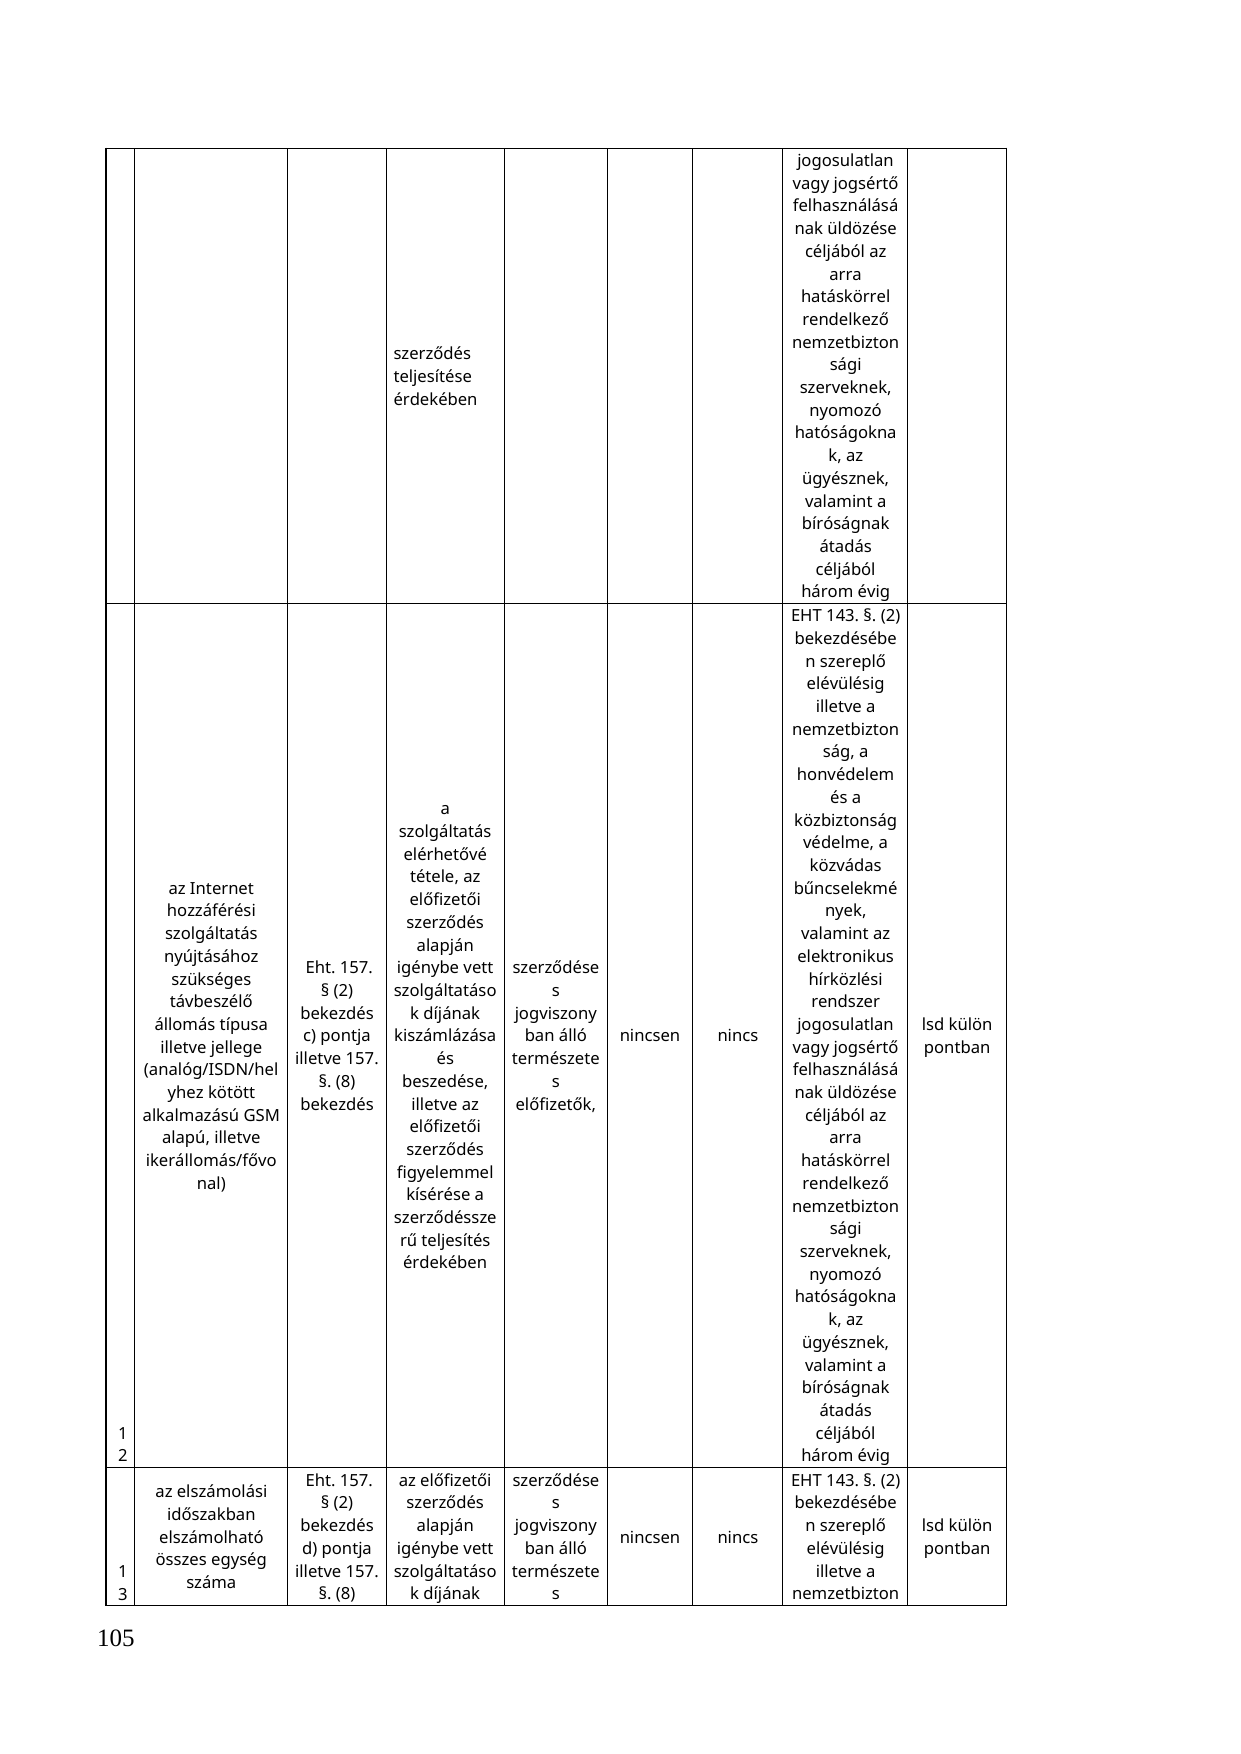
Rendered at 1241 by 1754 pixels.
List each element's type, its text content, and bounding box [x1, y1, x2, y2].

table_cell a szolgáltatás elérhetővé tétele, az előfizetői szerződés alapján igénybe vett szolgáltatások díjának kiszámlázása és beszedése, illetve az előfizetői szerződés figyelemmel kísérése a szerződésszerű teljesítés érdekében [387, 604, 504, 1467]
table_cell [107, 149, 134, 603]
table_cell Eht. 157. § (2) bekezdés d) pontja illetve 157. §. (8) [288, 1468, 386, 1605]
table_cell [608, 149, 692, 603]
table_cell 12 [107, 604, 134, 1467]
table_cell [288, 149, 386, 603]
table_cell az elszámolási időszakban elszámolható összes egység száma [135, 1468, 287, 1605]
table_cell nincs [693, 1468, 782, 1605]
table_cell szerződéses jogviszonyban álló természetes [505, 1468, 607, 1605]
table_cell az előfizetői szerződés alapján igénybe vett szolgáltatások díjának [387, 1468, 504, 1605]
table_cell nincsen [608, 604, 692, 1467]
table_cell [693, 149, 782, 603]
table_cell az Internet hozzáférési szolgáltatás nyújtásához szükséges távbeszélő állomás típusa illetve jellege (analóg/ISDN/helyhez kötött alkalmazású GSM alapú, illetve ikerállomás/fővonal) [135, 604, 287, 1467]
table_cell [505, 149, 607, 603]
table_cell lsd külön pontban [908, 604, 1006, 1467]
table_cell szerződéses jogviszonyban álló természetes előfizetők, [505, 604, 607, 1467]
table_cell EHT 143. §. (2) bekezdésében szereplő elévülésig illetve a nemzetbizton [783, 1468, 907, 1605]
table_cell nincs [693, 604, 782, 1467]
table_cell nincsen [608, 1468, 692, 1605]
table_cell jogosulatlan vagy jogsértő felhasználásának üldözése céljából az arra hatáskörrel rendelkező nemzetbiztonsági szerveknek, nyomozó hatóságoknak, az ügyésznek, valamint a bíróságnak átadás céljából három évig [783, 149, 907, 603]
table_cell [908, 149, 1006, 603]
table_cell 13 [107, 1468, 134, 1605]
table_cell lsd külön pontban [908, 1468, 1006, 1605]
table_cell [135, 149, 287, 603]
table_cell Eht. 157. § (2) bekezdés c) pontja illetve 157. §. (8) bekezdés [288, 604, 386, 1467]
table_cell EHT 143. §. (2) bekezdésében szereplő elévülésig illetve a nemzetbiztonság, a honvédelem és a közbiztonság védelme, a közvádas bűncselekmények, valamint az elektronikus hírközlési rendszer jogosulatlan vagy jogsértő felhasználásának üldözése céljából az arra hatáskörrel rendelkező nemzetbiztonsági szerveknek, nyomozó hatóságoknak, az ügyésznek, valamint a bíróságnak átadás céljából három évig [783, 604, 907, 1467]
table_cell szerződés teljesítése érdekében [387, 149, 504, 603]
